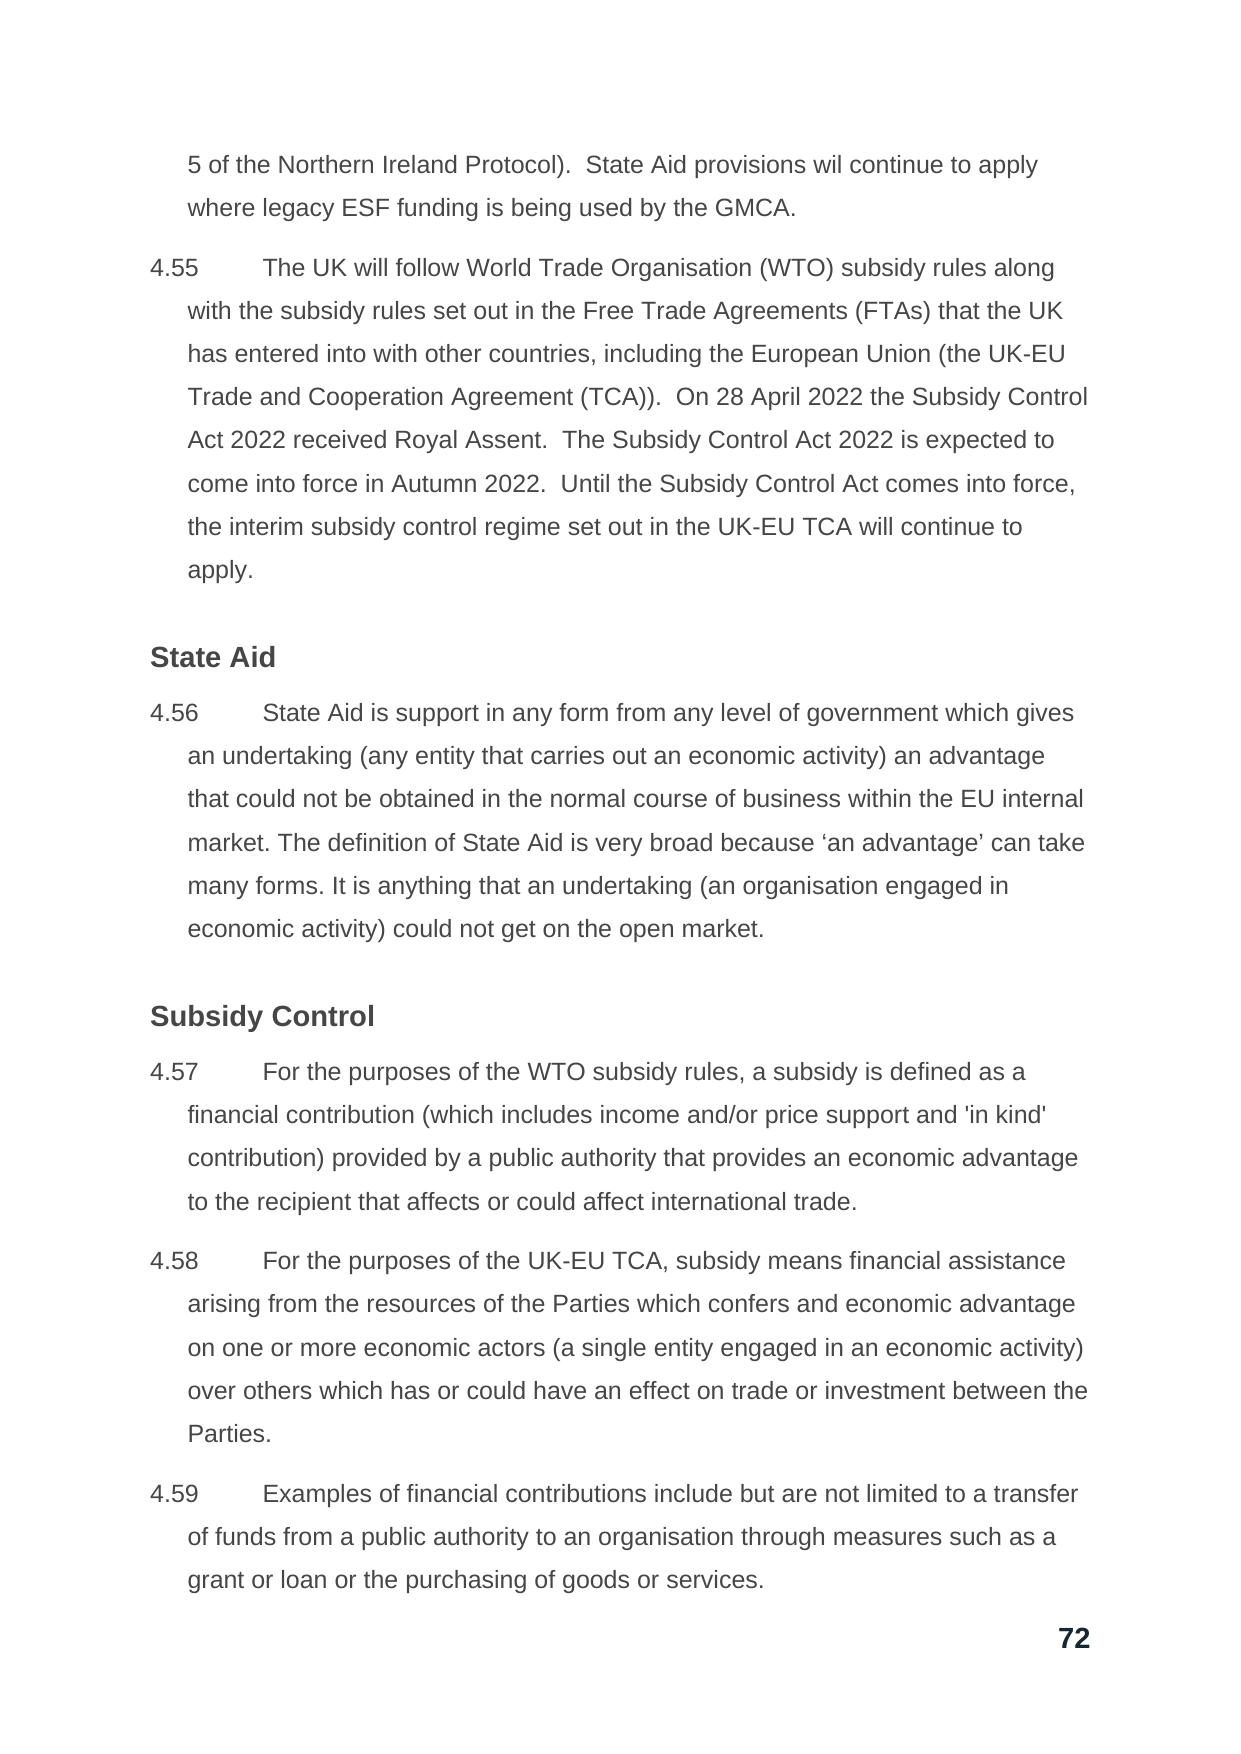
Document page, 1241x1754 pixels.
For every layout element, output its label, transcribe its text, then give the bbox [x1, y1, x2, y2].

subtitle State Aid [150, 639, 1090, 673]
text 4.56 State Aid is support in any form from any level of government which gives an undertaking (any entity that carries out an economic activity) an advantage that could not be obtained in the normal course of business within the EU internal market. The definition of State Aid is very broad because ‘an advantage’ can take many forms. It is anything that an undertaking (an organisation engaged in economic activity) could not get on the open market. [150, 698, 1090, 942]
subtitle Subsidy Control [150, 998, 1090, 1032]
text 4.55 The UK will follow World Trade Organisation (WTO) subsidy rules along with the subsidy rules set out in the Free Trade Agreements (FTAs) that the UK has entered into with other countries, including the European Union (the UK-EU Trade and Cooperation Agreement (TCA)). On 28 April 2022 the Subsidy Control Act 2022 received Royal Assent. The Subsidy Control Act 2022 is expected to come into force in Autumn 2022. Until the Subsidy Control Act comes into force, the interim subsidy control regime set out in the UK-EU TCA will continue to apply. [150, 253, 1090, 583]
text 4.58 For the purposes of the UK-EU TCA, subsidy means financial assistance arising from the resources of the Parties which confers and economic advantage on one or more economic actors (a single entity engaged in an economic activity) over others which has or could have an effect on trade or investment between the Parties. [150, 1246, 1090, 1447]
text 4.57 For the purposes of the WTO subsidy rules, a subsidy is defined as a financial contribution (which includes income and/or price support and 'in kind' contribution) provided by a public authority that provides an economic advantage to the recipient that affects or could affect international trade. [150, 1057, 1090, 1215]
text 4.59 Examples of financial contributions include but are not limited to a transfer of funds from a public authority to an organisation through measures such as a grant or loan or the purchasing of goods or services. [150, 1478, 1090, 1593]
text 5 of the Northern Ireland Protocol). State Aid provisions wil continue to apply where legacy ESF funding is being used by the GMCA. [150, 150, 1090, 222]
